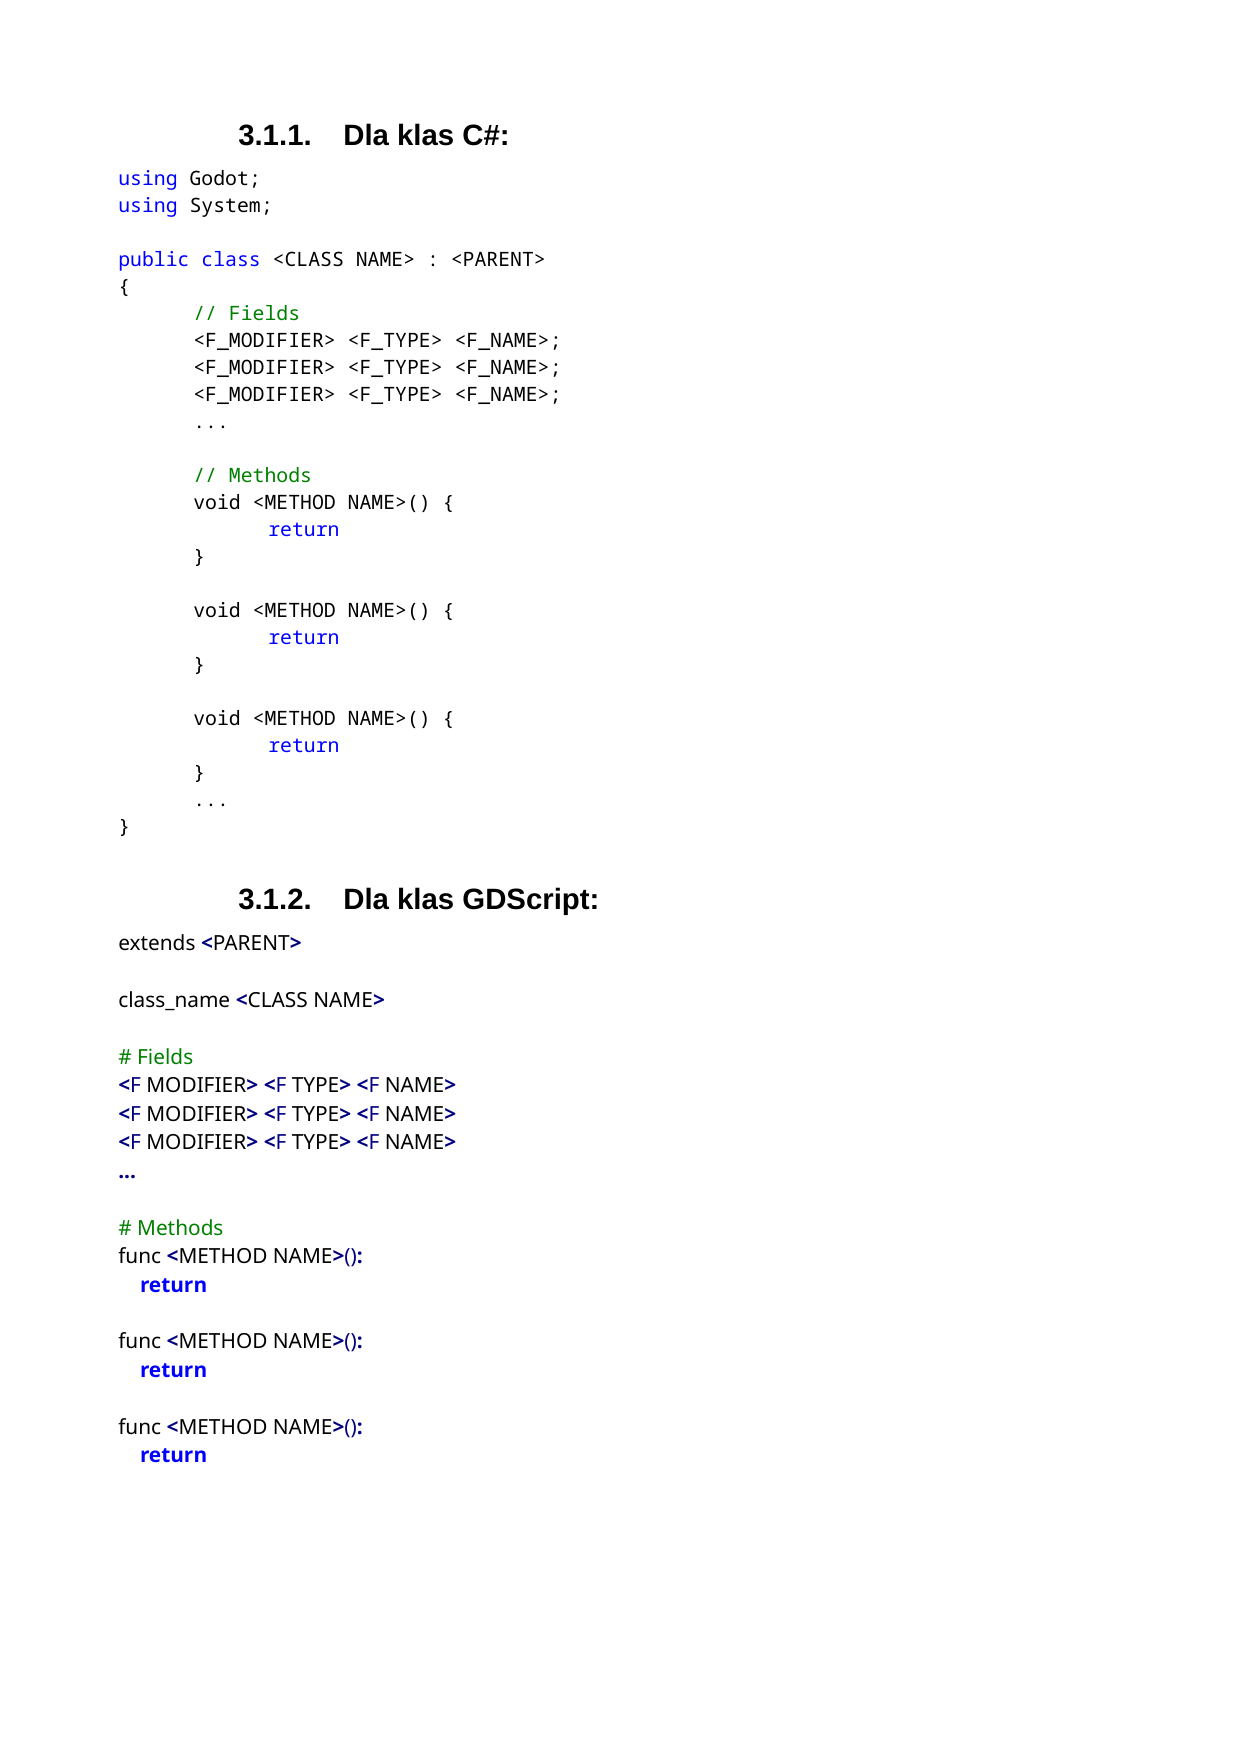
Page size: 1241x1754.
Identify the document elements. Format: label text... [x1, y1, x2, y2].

text { [118, 272, 1122, 299]
text void <METHOD NAME>() { [118, 704, 1122, 731]
text return [118, 1270, 1122, 1298]
text ... [118, 785, 1122, 812]
text // Methods [118, 461, 1122, 488]
text <F MODIFIER> <F TYPE> <F NAME> [118, 1099, 1122, 1127]
text class_name <CLASS NAME> [118, 985, 1122, 1014]
text } [118, 542, 1122, 569]
text using Godot; [118, 164, 1122, 191]
text <F_MODIFIER> <F_TYPE> <F_NAME>; [118, 326, 1122, 353]
text <F MODIFIER> <F TYPE> <F NAME> [118, 1127, 1122, 1156]
text extends <PARENT> [118, 928, 1122, 957]
text public class <CLASS NAME> : <PARENT> [118, 245, 1122, 272]
text <F MODIFIER> <F TYPE> <F NAME> [118, 1071, 1122, 1099]
text func <METHOD NAME>(): [118, 1412, 1122, 1440]
text ... [118, 407, 1122, 434]
text func <METHOD NAME>(): [118, 1327, 1122, 1355]
text <F_MODIFIER> <F_TYPE> <F_NAME>; [118, 380, 1122, 407]
text } [118, 812, 1122, 839]
text // Fields [118, 299, 1122, 326]
text using System; [118, 191, 1122, 218]
text func <METHOD NAME>(): [118, 1241, 1122, 1270]
text return [118, 515, 1122, 542]
text void <METHOD NAME>() { [118, 488, 1122, 515]
text return [118, 623, 1122, 650]
text # Fields [118, 1042, 1122, 1071]
text } [118, 650, 1122, 677]
text void <METHOD NAME>() { [118, 596, 1122, 623]
text ... [118, 1156, 1122, 1184]
subtitle Dla klas C#: [238, 118, 1122, 152]
text # Methods [118, 1213, 1122, 1241]
text <F_MODIFIER> <F_TYPE> <F_NAME>; [118, 353, 1122, 380]
text return [118, 1355, 1122, 1383]
subtitle Dla klas GDScript: [238, 882, 1122, 916]
text return [118, 731, 1122, 758]
text } [118, 758, 1122, 785]
text return [118, 1440, 1122, 1469]
